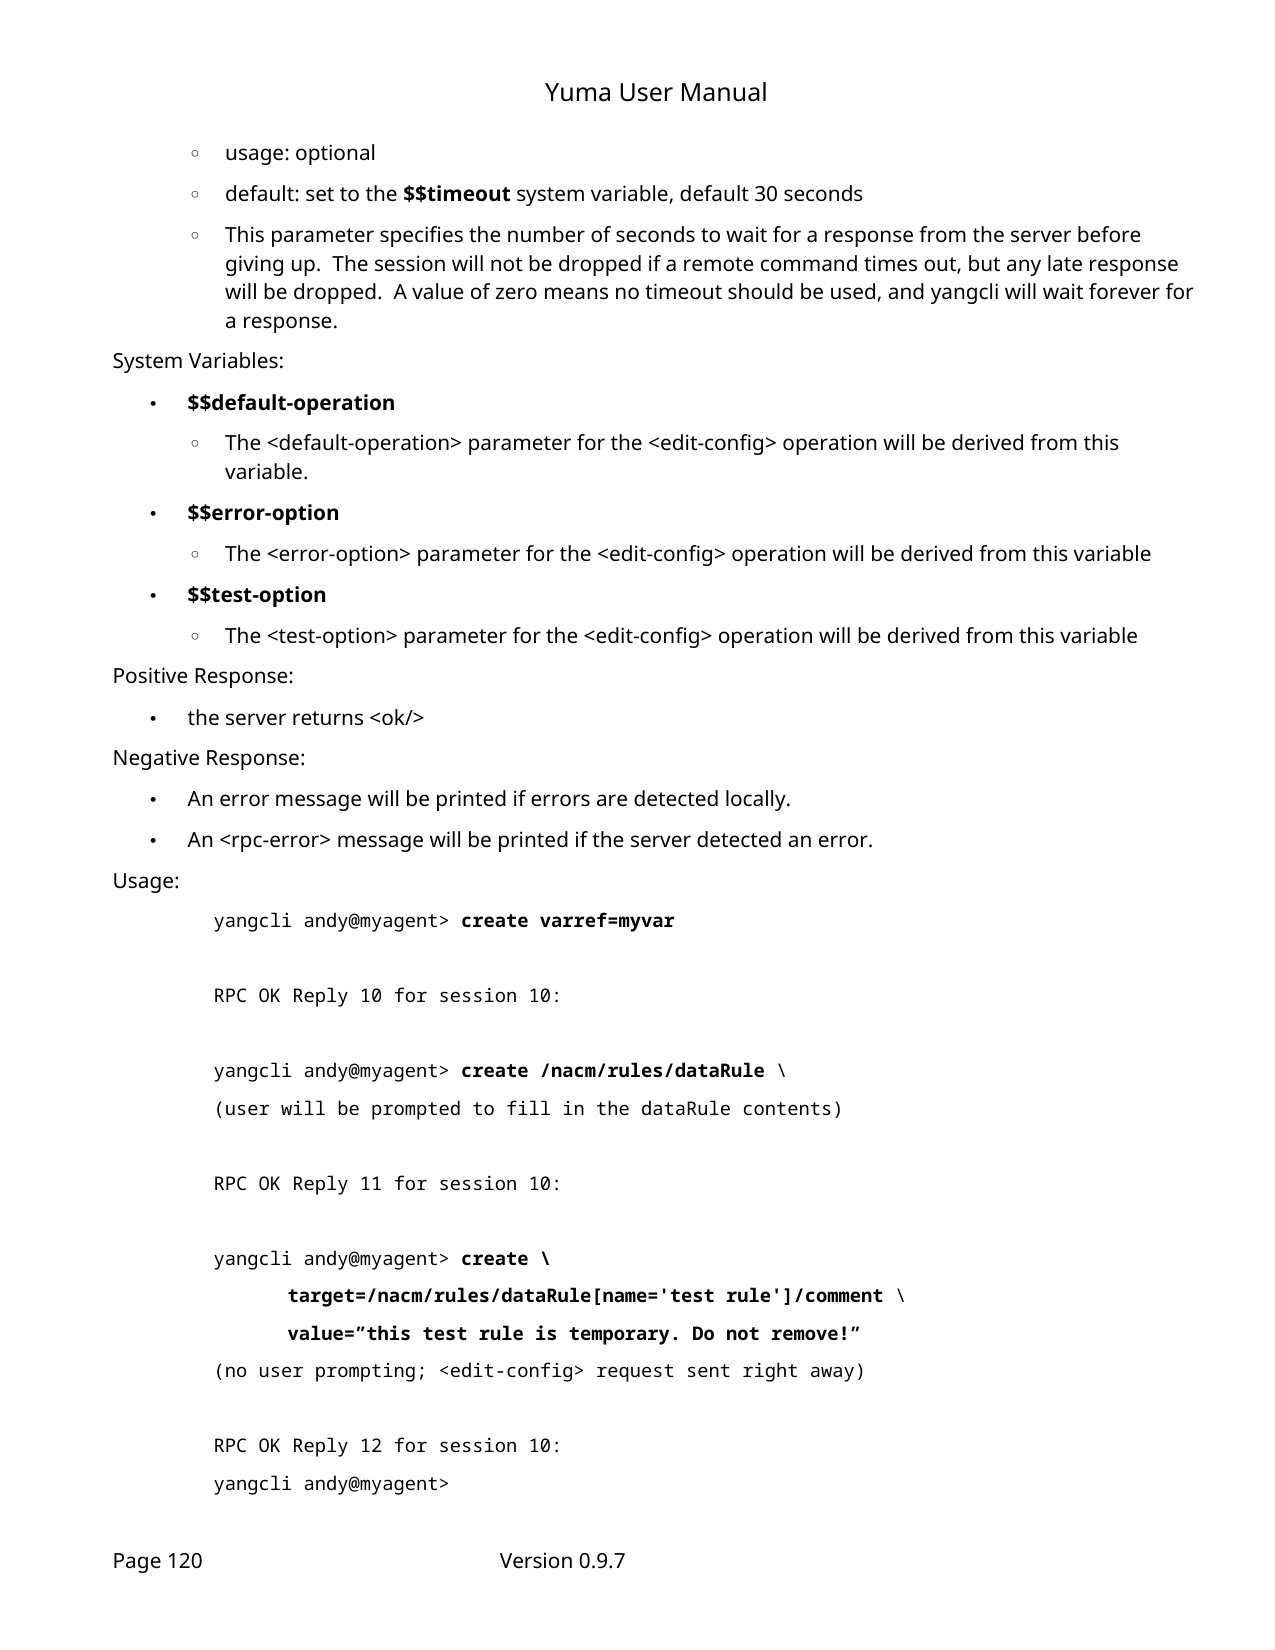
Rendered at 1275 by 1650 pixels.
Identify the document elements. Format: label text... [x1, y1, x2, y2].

text (user will be prompted to fill in the dataRule contents) [139, 1095, 1200, 1120]
list $$test-option [150, 580, 1200, 608]
list This parameter specifies the number of seconds to wait for a response from the server before giving up. The session will not be dropped if a remote command times out, but any late response will be dropped. A value of zero means no timeout should be used, and yangcli will wait forever for a response. [187, 220, 1200, 334]
text (no user prompting; <edit-config> request sent right away) [139, 1357, 1200, 1383]
list The <default-operation> parameter for the <edit-config> operation will be derived from this variable. [187, 428, 1200, 485]
list The <error-option> parameter for the <edit-config> operation will be derived from this variable [187, 539, 1200, 567]
list the server returns <ok/> [150, 703, 1200, 731]
text System Variables: [112, 347, 1200, 375]
text RPC OK Reply 11 for session 10: [139, 1170, 1200, 1195]
list usage: optional [187, 138, 1200, 167]
text yangcli andy@myagent> create /nacm/rules/dataRule \ [139, 1057, 1200, 1083]
text RPC OK Reply 12 for session 10: [139, 1432, 1200, 1458]
text yangcli andy@myagent> [139, 1470, 1200, 1495]
text value=”this test rule is temporary. Do not remove!” [139, 1320, 1200, 1345]
text Positive Response: [112, 662, 1200, 690]
list An <rpc-error> message will be printed if the server detected an error. [150, 825, 1200, 854]
text target=/nacm/rules/dataRule[name='test rule']/comment \ [139, 1282, 1200, 1308]
text Negative Response: [112, 743, 1200, 772]
text Usage: [112, 866, 1200, 895]
text yangcli andy@myagent> create \ [139, 1245, 1200, 1270]
list The <test-option> parameter for the <edit-config> operation will be derived from this variable [187, 621, 1200, 649]
text yangcli andy@myagent> create varref=myvar [139, 907, 1200, 933]
list An error message will be printed if errors are detected locally. [150, 784, 1200, 813]
list $$default-operation [150, 388, 1200, 416]
text RPC OK Reply 10 for session 10: [139, 982, 1200, 1008]
list $$error-option [150, 498, 1200, 526]
list default: set to the $$timeout system variable, default 30 seconds [187, 179, 1200, 208]
